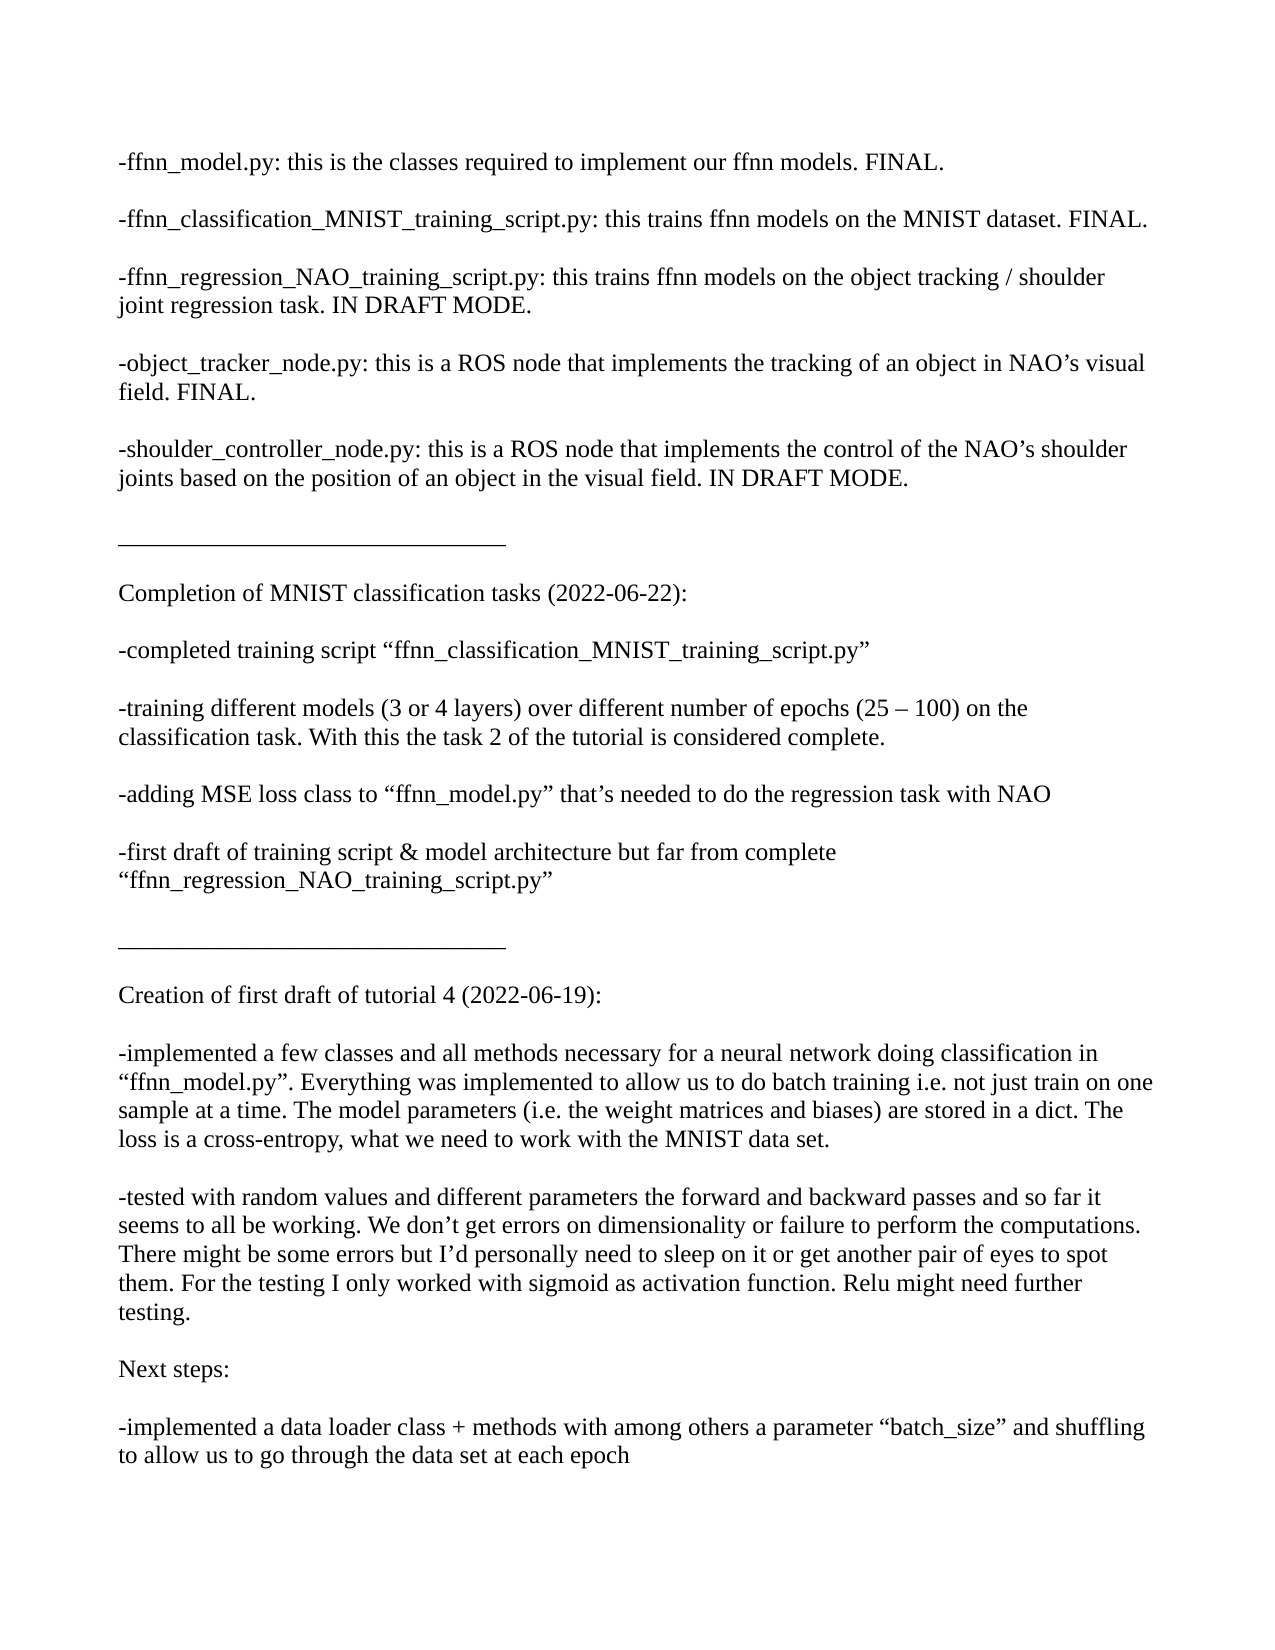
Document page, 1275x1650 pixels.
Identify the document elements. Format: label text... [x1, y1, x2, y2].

text -completed training script “ffnn_classification_MNIST_training_script.py” [118, 636, 1157, 664]
text -shoulder_controller_node.py: this is a ROS node that implements the control of the NAO’s shoulder joints based on the position of an object in the visual field. IN DRAFT MODE. [118, 434, 1157, 492]
text -adding MSE loss class to “ffnn_model.py” that’s needed to do the regression task with NAO [118, 779, 1157, 808]
text -training different models (3 or 4 layers) over different number of epochs (25 – 100) on the classification task. With this the task 2 of the tutorial is considered complete. [118, 693, 1157, 751]
text -object_tracker_node.py: this is a ROS node that implements the tracking of an object in NAO’s visual field. FINAL. [118, 348, 1157, 406]
text Completion of MNIST classification tasks (2022-06-22): [118, 578, 1157, 607]
text -tested with random values and different parameters the forward and backward passes and so far it seems to all be working. We don’t get errors on dimensionality or failure to perform the computations. There might be some errors but I’d personally need to sleep on it or get another pair of eyes to spot them. For the testing I only worked with sigmoid as activation function. Relu might need further testing. [118, 1182, 1157, 1326]
text -implemented a few classes and all methods necessary for a neural network doing classification in “ffnn_model.py”. Everything was implemented to allow us to do batch training i.e. not just train on one sample at a time. The model parameters (i.e. the weight matrices and biases) are stored in a dict. The loss is a cross-entropy, what we need to work with the MNIST data set. [118, 1038, 1157, 1153]
text -first draft of training script & model architecture but far from complete “ffnn_regression_NAO_training_script.py” [118, 837, 1157, 894]
text -ffnn_model.py: this is the classes required to implement our ffnn models. FINAL. [118, 147, 1157, 176]
text -ffnn_regression_NAO_training_script.py: this trains ffnn models on the object tracking / shoulder joint regression task. IN DRAFT MODE. [118, 262, 1157, 319]
text Next steps: [118, 1354, 1157, 1383]
text _______________________________ [118, 521, 1157, 549]
text -implemented a data loader class + methods with among others a parameter “batch_size” and shuffling to allow us to go through the data set at each epoch [118, 1412, 1157, 1469]
text Creation of first draft of tutorial 4 (2022-06-19): [118, 981, 1157, 1009]
text -ffnn_classification_MNIST_training_script.py: this trains ffnn models on the MNIST dataset. FINAL. [118, 204, 1157, 233]
text _______________________________ [118, 923, 1157, 952]
